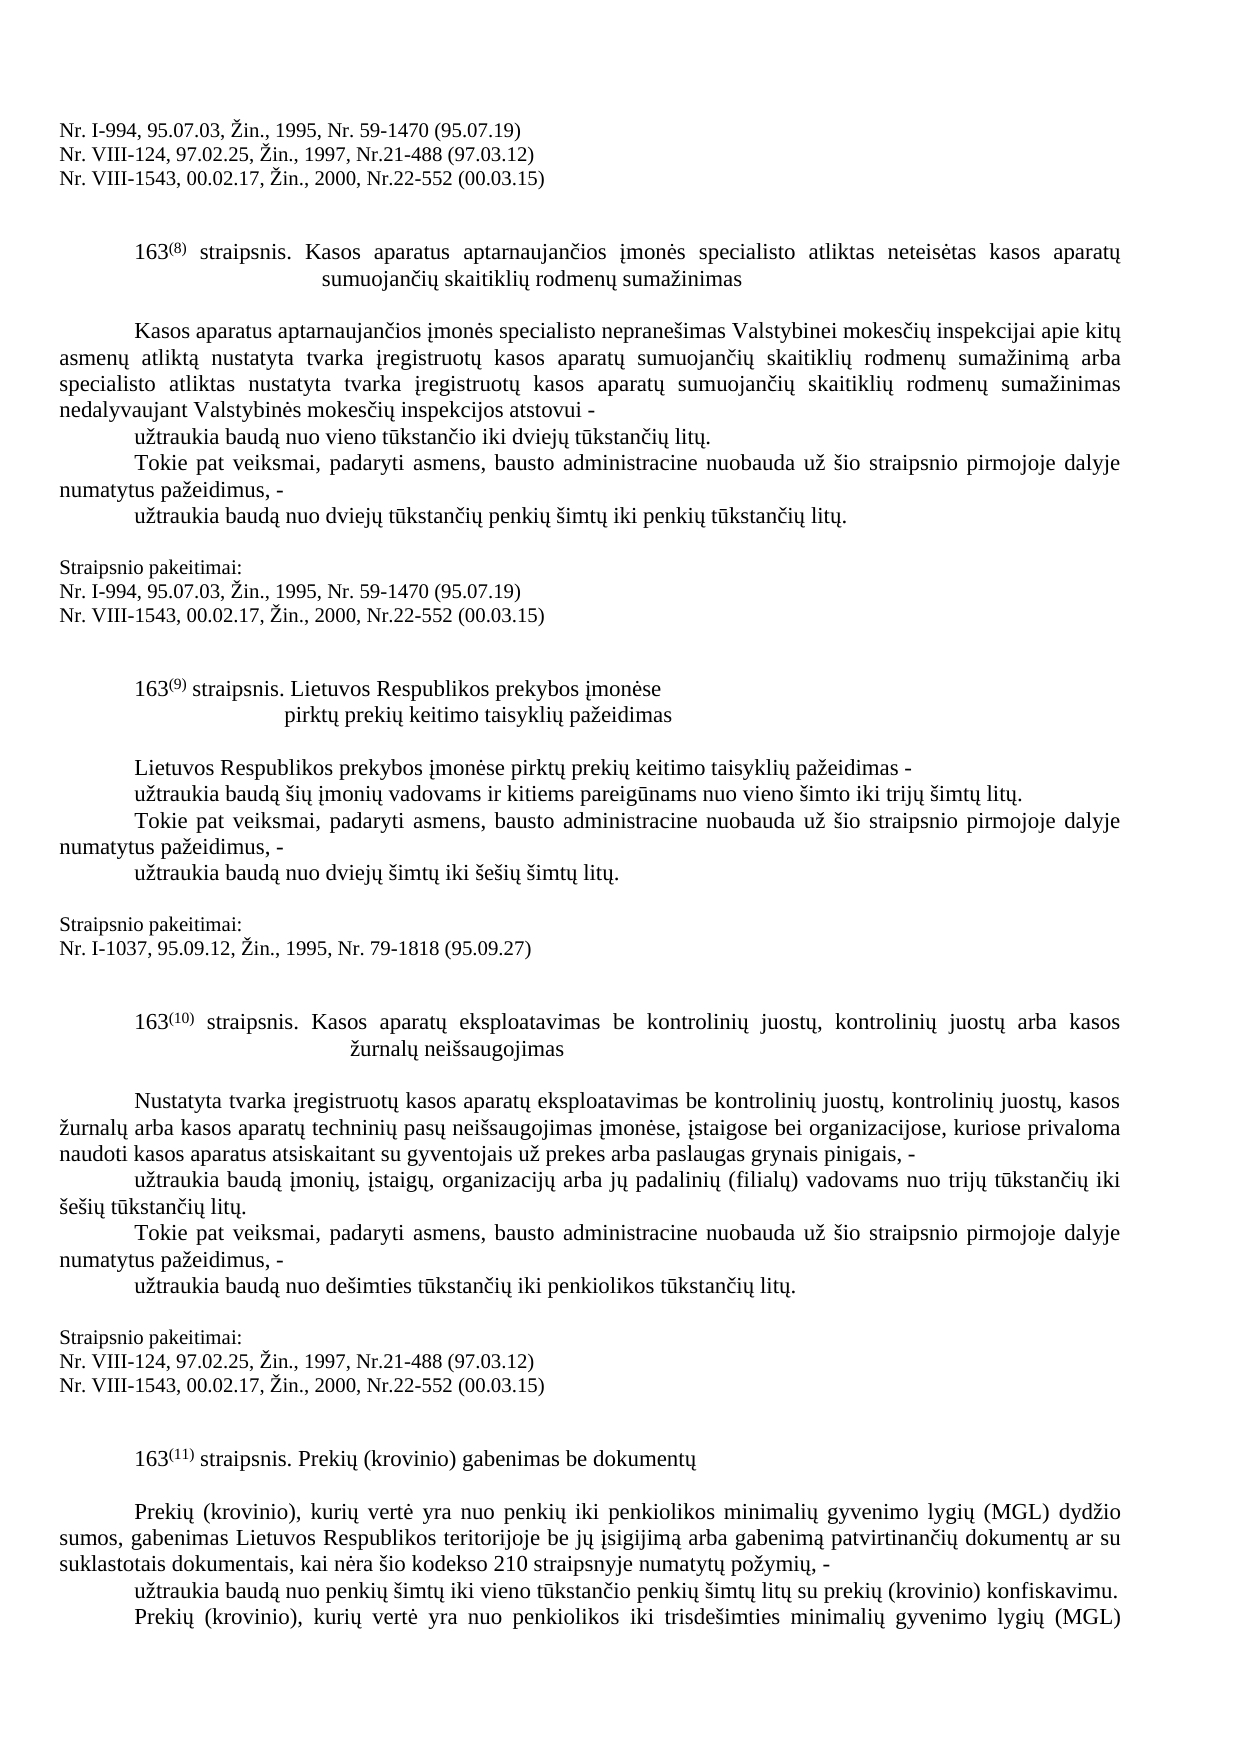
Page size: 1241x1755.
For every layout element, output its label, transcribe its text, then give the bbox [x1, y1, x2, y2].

text užtraukia baudą nuo vieno tūkstančio iki dviejų tūkstančių litų. [59, 423, 1122, 449]
text 163(9) straipsnis. Lietuvos Respublikos prekybos įmonėse [59, 675, 1122, 701]
text pirktų prekių keitimo taisyklių pažeidimas [59, 701, 1122, 728]
text Nr. I-994, 95.07.03, Žin., 1995, Nr. 59-1470 (95.07.19) [59, 118, 1122, 142]
text užtraukia baudą šių įmonių vadovams ir kitiems pareigūnams nuo vieno šimto iki trijų šimtų litų. [59, 780, 1122, 807]
text užtraukia baudą įmonių, įstaigų, organizacijų arba jų padalinių (filialų) vadovams nuo trijų tūkstančių iki šešių tūkstančių litų. [59, 1167, 1122, 1219]
text Straipsnio pakeitimai: [59, 912, 1122, 936]
text užtraukia baudą nuo penkių šimtų iki vieno tūkstančio penkių šimtų litų su prekių (krovinio) konfiskavimu. [59, 1577, 1122, 1603]
text Lietuvos Respublikos prekybos įmonėse pirktų prekių keitimo taisyklių pažeidimas - [59, 754, 1122, 780]
text Prekių (krovinio), kurių vertė yra nuo penkiolikos iki trisdešimties minimalių gyvenimo lygių (MGL) [59, 1603, 1122, 1629]
text Nr. VIII-124, 97.02.25, Žin., 1997, Nr.21-488 (97.03.12) [59, 1349, 1122, 1373]
text Nr. VIII-1543, 00.02.17, Žin., 2000, Nr.22-552 (00.03.15) [59, 1373, 1122, 1397]
text užtraukia baudą nuo dviejų tūkstančių penkių šimtų iki penkių tūkstančių litų. [59, 502, 1122, 528]
text Tokie pat veiksmai, padaryti asmens, bausto administracine nuobauda už šio straipsnio pirmojoje dalyje numatytus pažeidimus, - [59, 807, 1122, 859]
text Nr. VIII-124, 97.02.25, Žin., 1997, Nr.21-488 (97.03.12) [59, 142, 1122, 166]
text užtraukia baudą nuo dešimties tūkstančių iki penkiolikos tūkstančių litų. [59, 1272, 1122, 1298]
text Kasos aparatus aptarnaujančios įmonės specialisto nepranešimas Valstybinei mokesčių inspekcijai apie kitų asmenų atliktą nustatyta tvarka įregistruotų kasos aparatų sumuojančių skaitiklių rodmenų sumažinimą arba specialisto atliktas nustatyta tvarka įregistruotų kasos aparatų sumuojančių skaitiklių rodmenų sumažinimas nedalyvaujant Valstybinės mokesčių inspekcijos atstovui - [59, 317, 1122, 423]
text Tokie pat veiksmai, padaryti asmens, bausto administracine nuobauda už šio straipsnio pirmojoje dalyje numatytus pažeidimus, - [59, 1219, 1122, 1272]
text Nr. VIII-1543, 00.02.17, Žin., 2000, Nr.22-552 (00.03.15) [59, 603, 1122, 627]
text Nr. I-1037, 95.09.12, Žin., 1995, Nr. 79-1818 (95.09.27) [59, 936, 1122, 960]
text Prekių (krovinio), kurių vertė yra nuo penkių iki penkiolikos minimalių gyvenimo lygių (MGL) dydžio sumos, gabenimas Lietuvos Respublikos teritorijoje be jų įsigijimą arba gabenimą patvirtinančių dokumentų ar su suklastotais dokumentais, kai nėra šio kodekso 210 straipsnyje numatytų požymių, - [59, 1498, 1122, 1577]
text Nr. VIII-1543, 00.02.17, Žin., 2000, Nr.22-552 (00.03.15) [59, 166, 1122, 190]
text Straipsnio pakeitimai: [59, 555, 1122, 579]
text 163(8) straipsnis. Kasos aparatus aptarnaujančios įmonės specialisto atliktas neteisėtas kasos aparatų sumuojančių skaitiklių rodmenų sumažinimas [134, 238, 1122, 291]
text užtraukia baudą nuo dviejų šimtų iki šešių šimtų litų. [59, 859, 1122, 886]
text Straipsnio pakeitimai: [59, 1325, 1122, 1349]
text Nr. I-994, 95.07.03, Žin., 1995, Nr. 59-1470 (95.07.19) [59, 579, 1122, 603]
text 163(10) straipsnis. Kasos aparatų eksploatavimas be kontrolinių juostų, kontrolinių juostų arba kasos žurnalų neišsaugojimas [134, 1008, 1122, 1061]
text 163(11) straipsnis. Prekių (krovinio) gabenimas be dokumentų [59, 1445, 1122, 1471]
text Nustatyta tvarka įregistruotų kasos aparatų eksploatavimas be kontrolinių juostų, kontrolinių juostų, kasos žurnalų arba kasos aparatų techninių pasų neišsaugojimas įmonėse, įstaigose bei organizacijose, kuriose privaloma naudoti kasos aparatus atsiskaitant su gyventojais už prekes arba paslaugas grynais pinigais, - [59, 1087, 1122, 1167]
text Tokie pat veiksmai, padaryti asmens, bausto administracine nuobauda už šio straipsnio pirmojoje dalyje numatytus pažeidimus, - [59, 449, 1122, 502]
